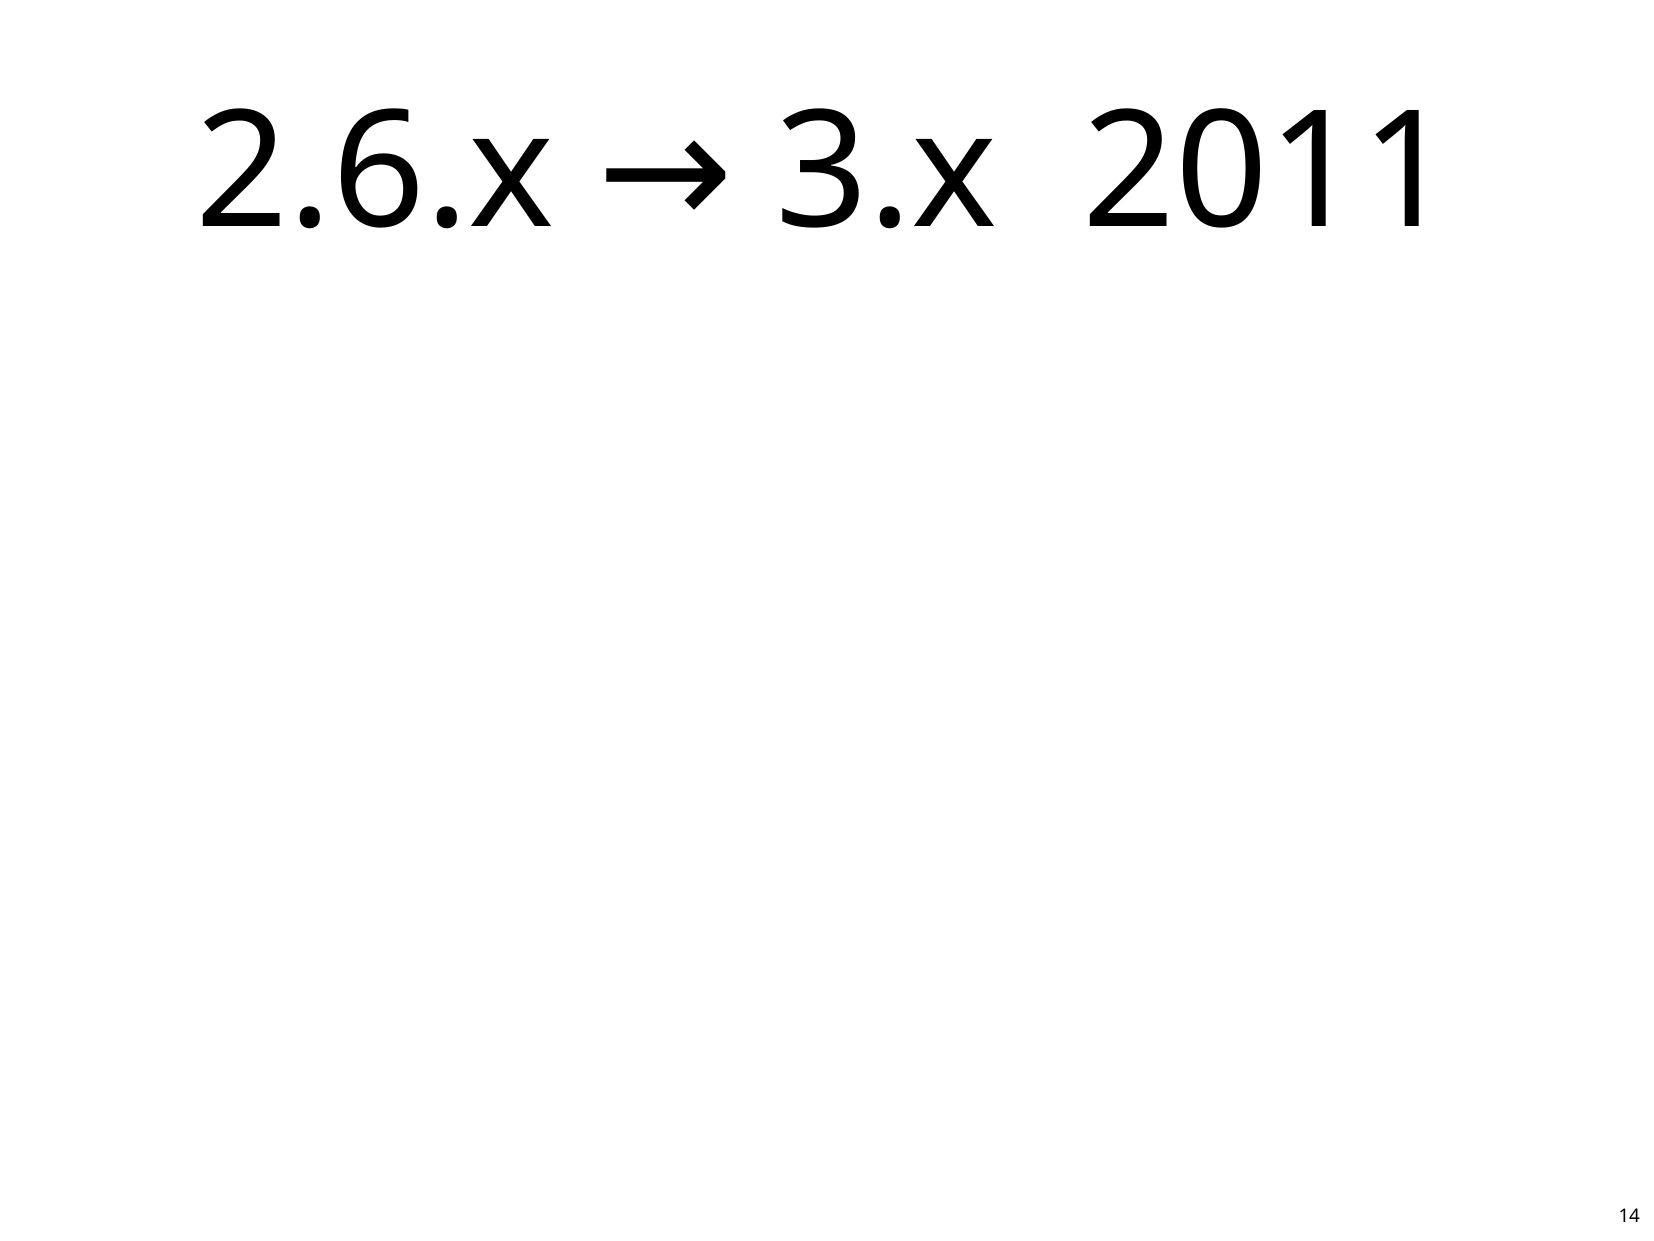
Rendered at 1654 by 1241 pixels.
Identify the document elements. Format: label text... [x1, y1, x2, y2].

text_box [1598, 1194, 1654, 1241]
text_box 2.6.x → 3.x 2011 [181, 45, 1451, 261]
